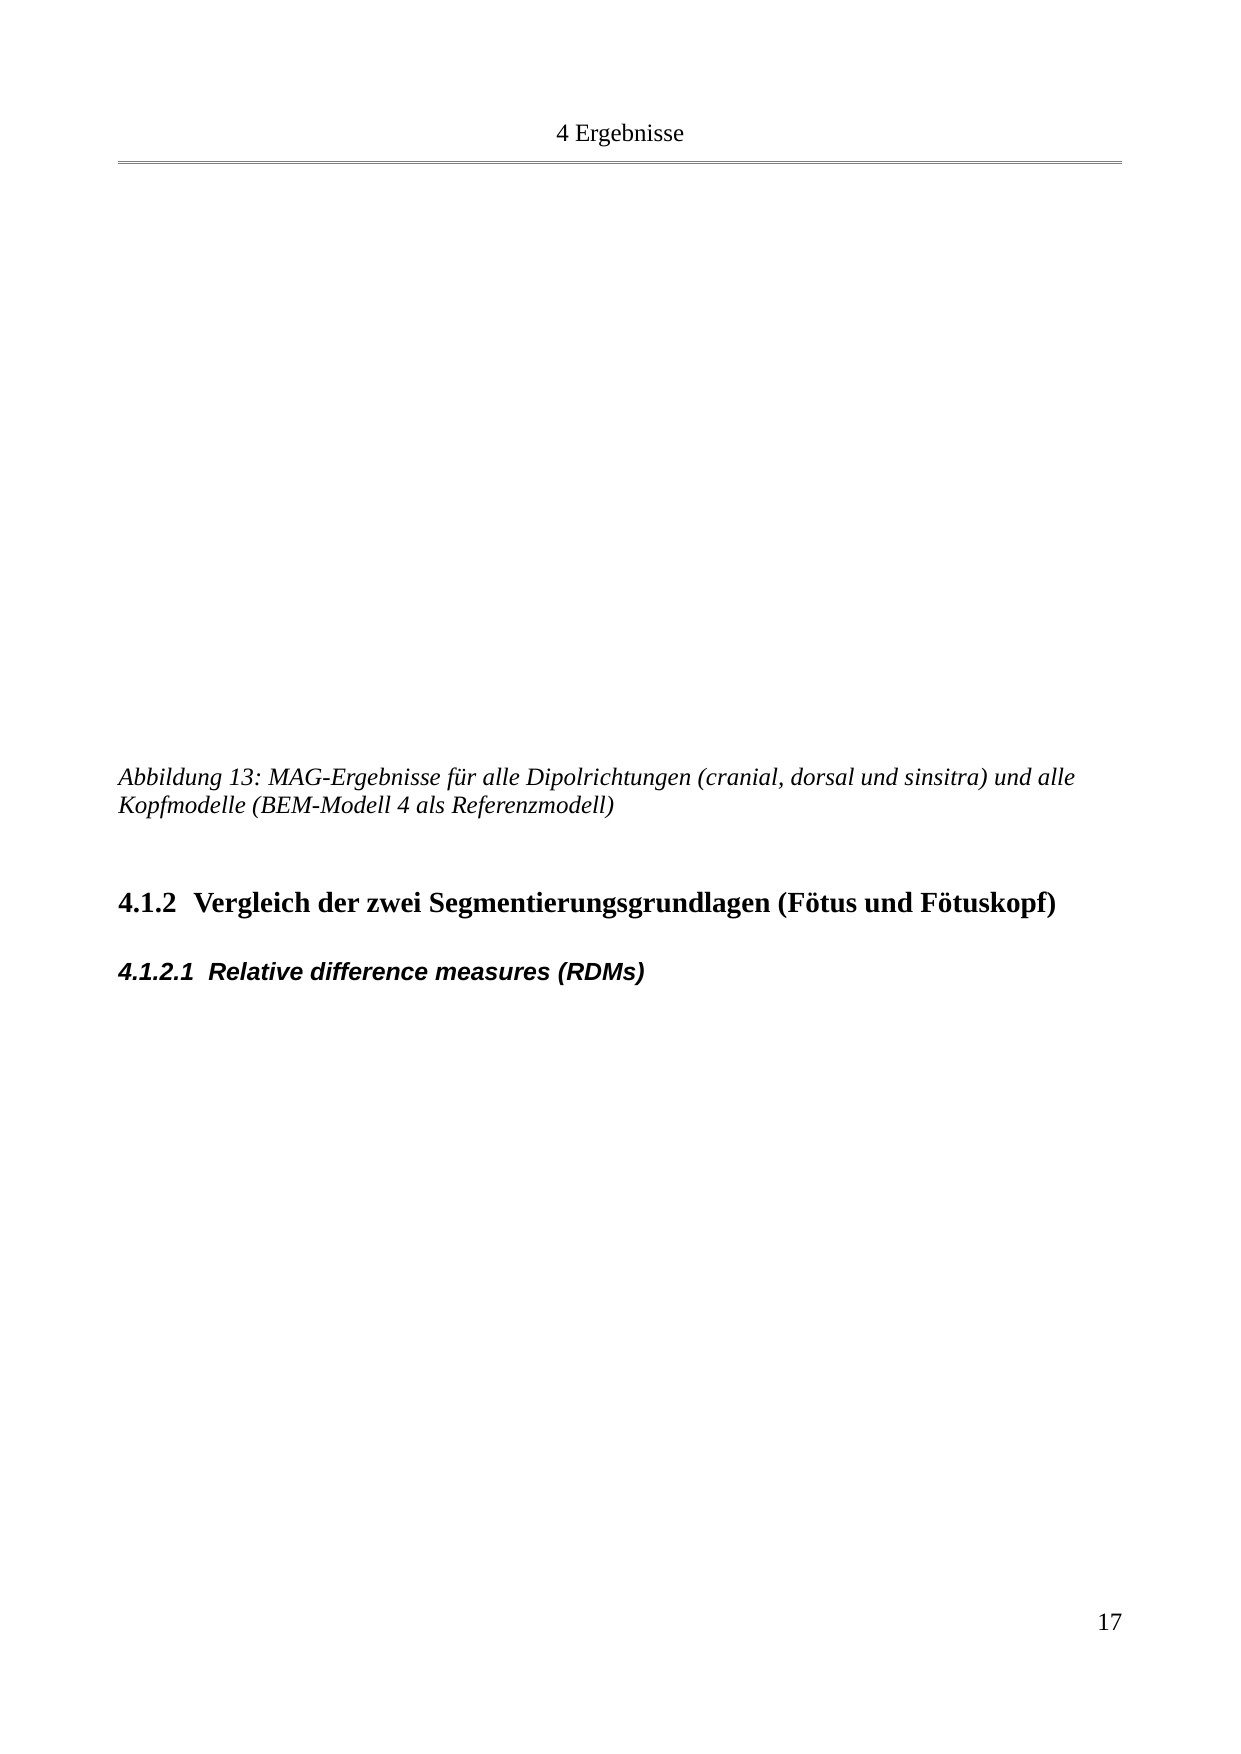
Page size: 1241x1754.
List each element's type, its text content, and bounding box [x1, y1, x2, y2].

text Abbildung 13: MAG-Ergebnisse für alle Dipolrichtungen (cranial, dorsal und sinsitra) und alle Kopfmodelle (BEM-Modell 4 als Referenzmodell) [118, 206, 1122, 819]
subtitle Vergleich der zwei Segmentierungsgrundlagen (Fötus und Fötuskopf) [118, 886, 1122, 919]
subtitle Relative difference measures (RDMs) [118, 957, 1122, 985]
